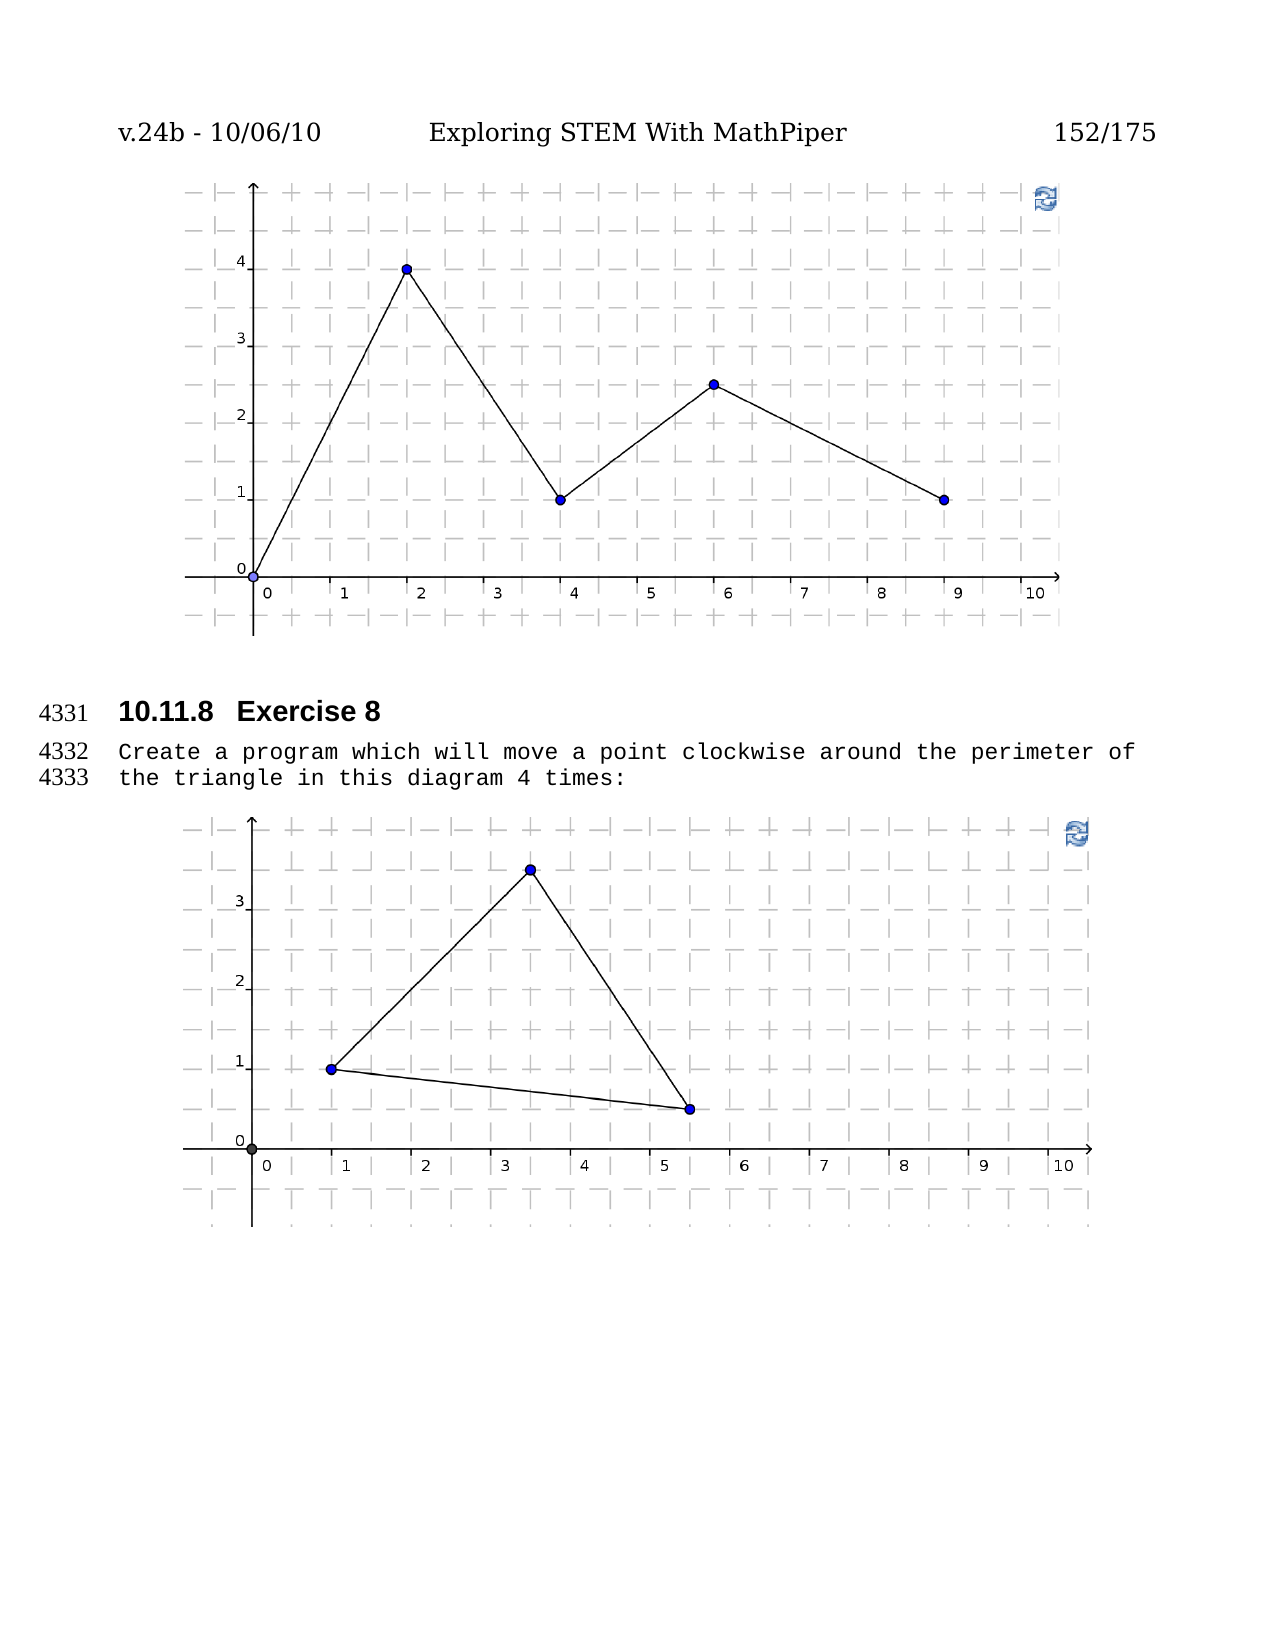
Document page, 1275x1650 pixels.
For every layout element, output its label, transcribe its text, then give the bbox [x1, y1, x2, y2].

subtitle Exercise 8 [118, 694, 1157, 728]
picture [183, 817, 1092, 1227]
text Create a program which will move a point clockwise around the perimeter of the triangle in this diagram 4 times: [118, 740, 1157, 792]
picture [184, 183, 1060, 636]
